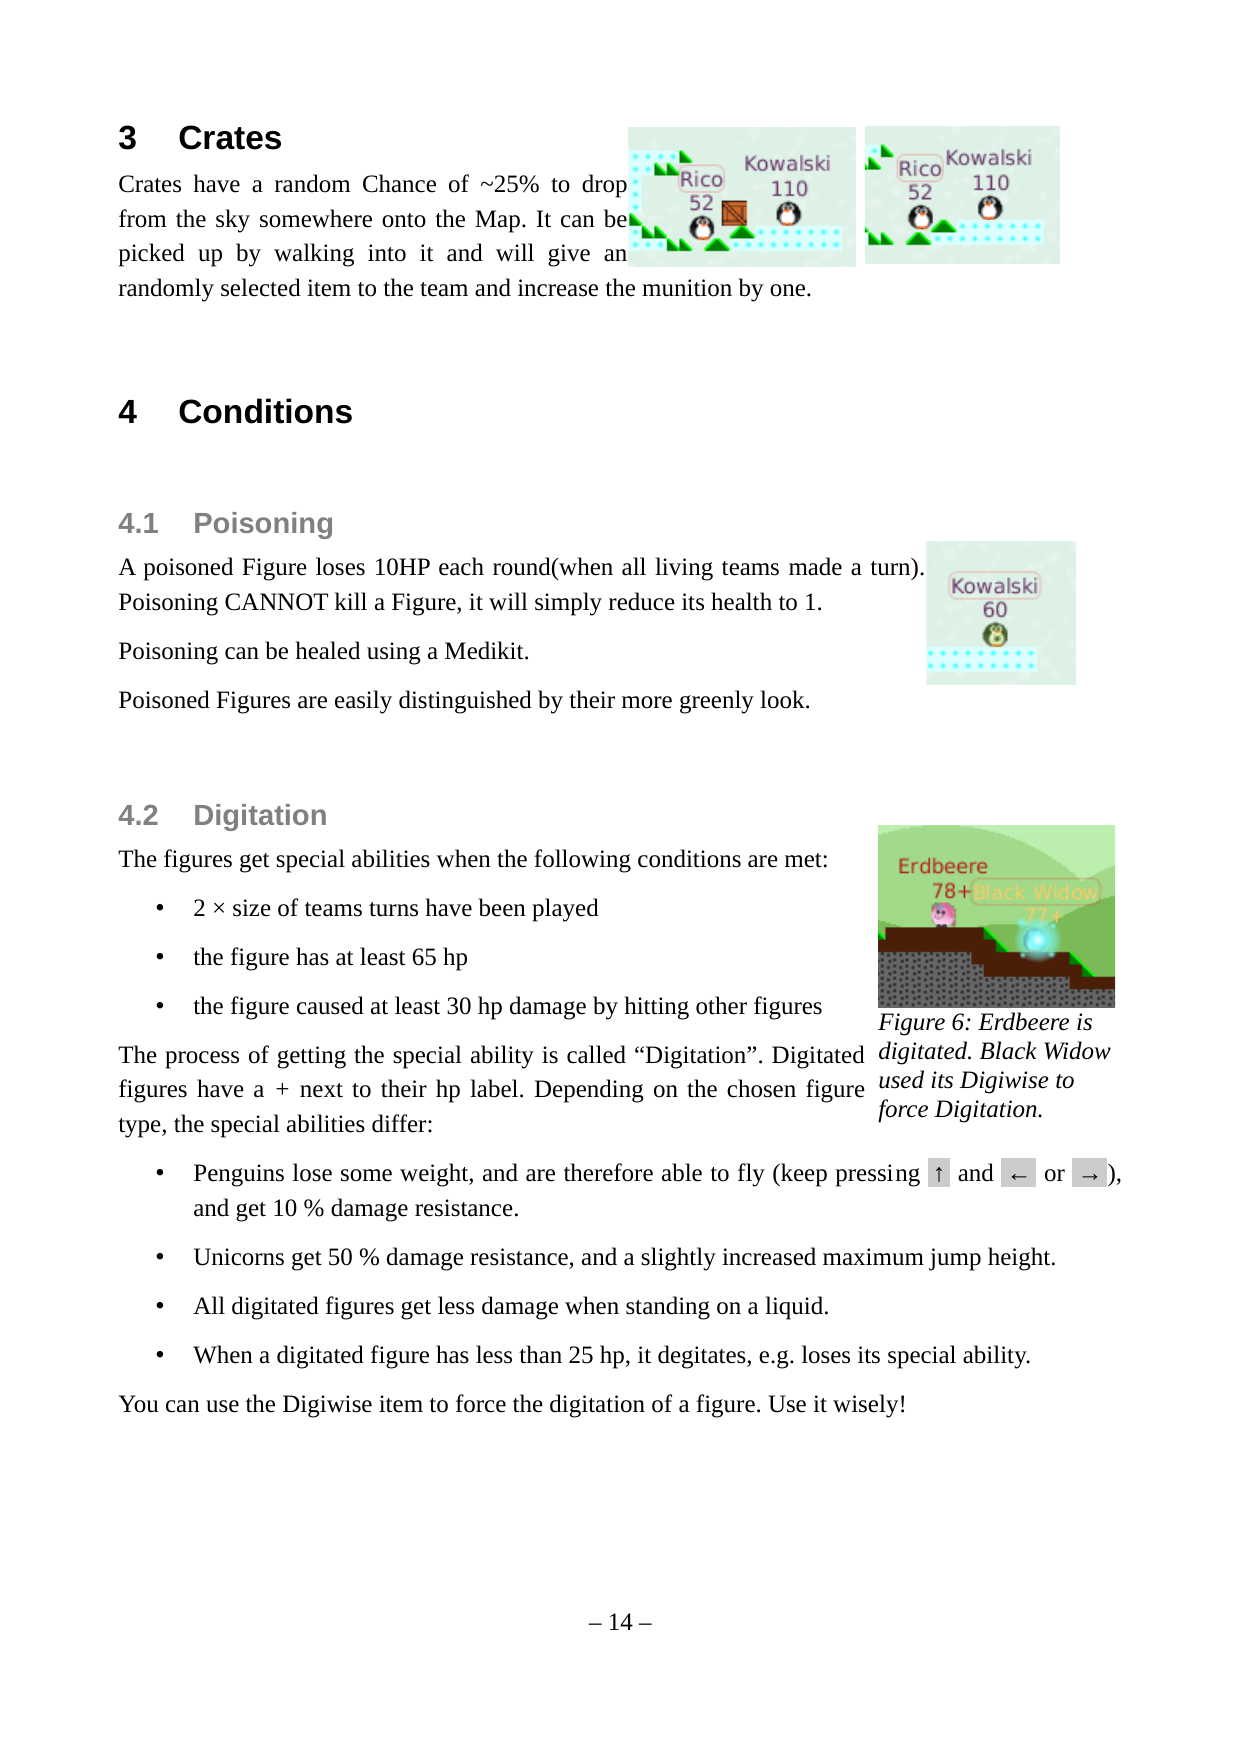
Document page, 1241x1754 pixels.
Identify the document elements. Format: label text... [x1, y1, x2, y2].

text Figure 6: Erdbeere is digitated. Black Widow used its Digiwise to force Digitation. [878, 1008, 1115, 1122]
text The process of getting the special ability is called “Digitation”. Digitated figures have a + next to their hp label. Depending on the chosen figure type, the special abilities differ: [118, 1040, 1122, 1138]
list All digitated figures get less damage when standing on a liquid. [156, 1291, 1122, 1319]
picture [878, 825, 1116, 1008]
text Poisoning can be healed using a Medikit. [118, 636, 926, 665]
text [1077, 636, 1122, 665]
picture [628, 127, 857, 267]
text You can use the Digiwise item to force the digitation of a figure. Use it wisely! [118, 1389, 1122, 1418]
picture [926, 541, 1077, 685]
subtitle Crates [118, 118, 1122, 157]
list the figure caused at least 30 hp damage by hitting other figures [156, 991, 878, 1020]
text The figures get special abilities when the following conditions are met: [118, 844, 878, 873]
text Crates have a random Chance of ~25% to drop from the sky somewhere onto the Map. It can be picked up by walking into it and will give an randomly selected item to the team and increase the munition by one. [118, 169, 1122, 301]
subtitle Digitation [118, 798, 1122, 831]
subtitle Poisoning [118, 506, 1122, 540]
text A poisoned Figure loses 10HP each round(when all living teams made a turn). Poisoning CANNOT kill a Figure, it will simply reduce its health to 1. [118, 552, 926, 616]
list 2 × size of teams turns have been played [156, 893, 878, 922]
text Poisoned Figures are easily distinguished by their more greenly look. [118, 685, 1122, 714]
list Unicorns get 50 % damage resistance, and a slightly increased maximum jump height. [156, 1242, 1122, 1270]
subtitle Conditions [118, 392, 1122, 430]
list Penguins lose some weight, and are therefore able to fly (keep pressing ↑ and ← or →), and get 10 % damage resistance. [156, 1158, 1122, 1221]
text [878, 812, 1115, 825]
picture [864, 126, 1060, 264]
list When a digitated figure has less than 25 hp, it degitates, e.g. loses its special ability. [156, 1340, 1122, 1368]
list the figure has at least 65 hp [156, 942, 878, 971]
